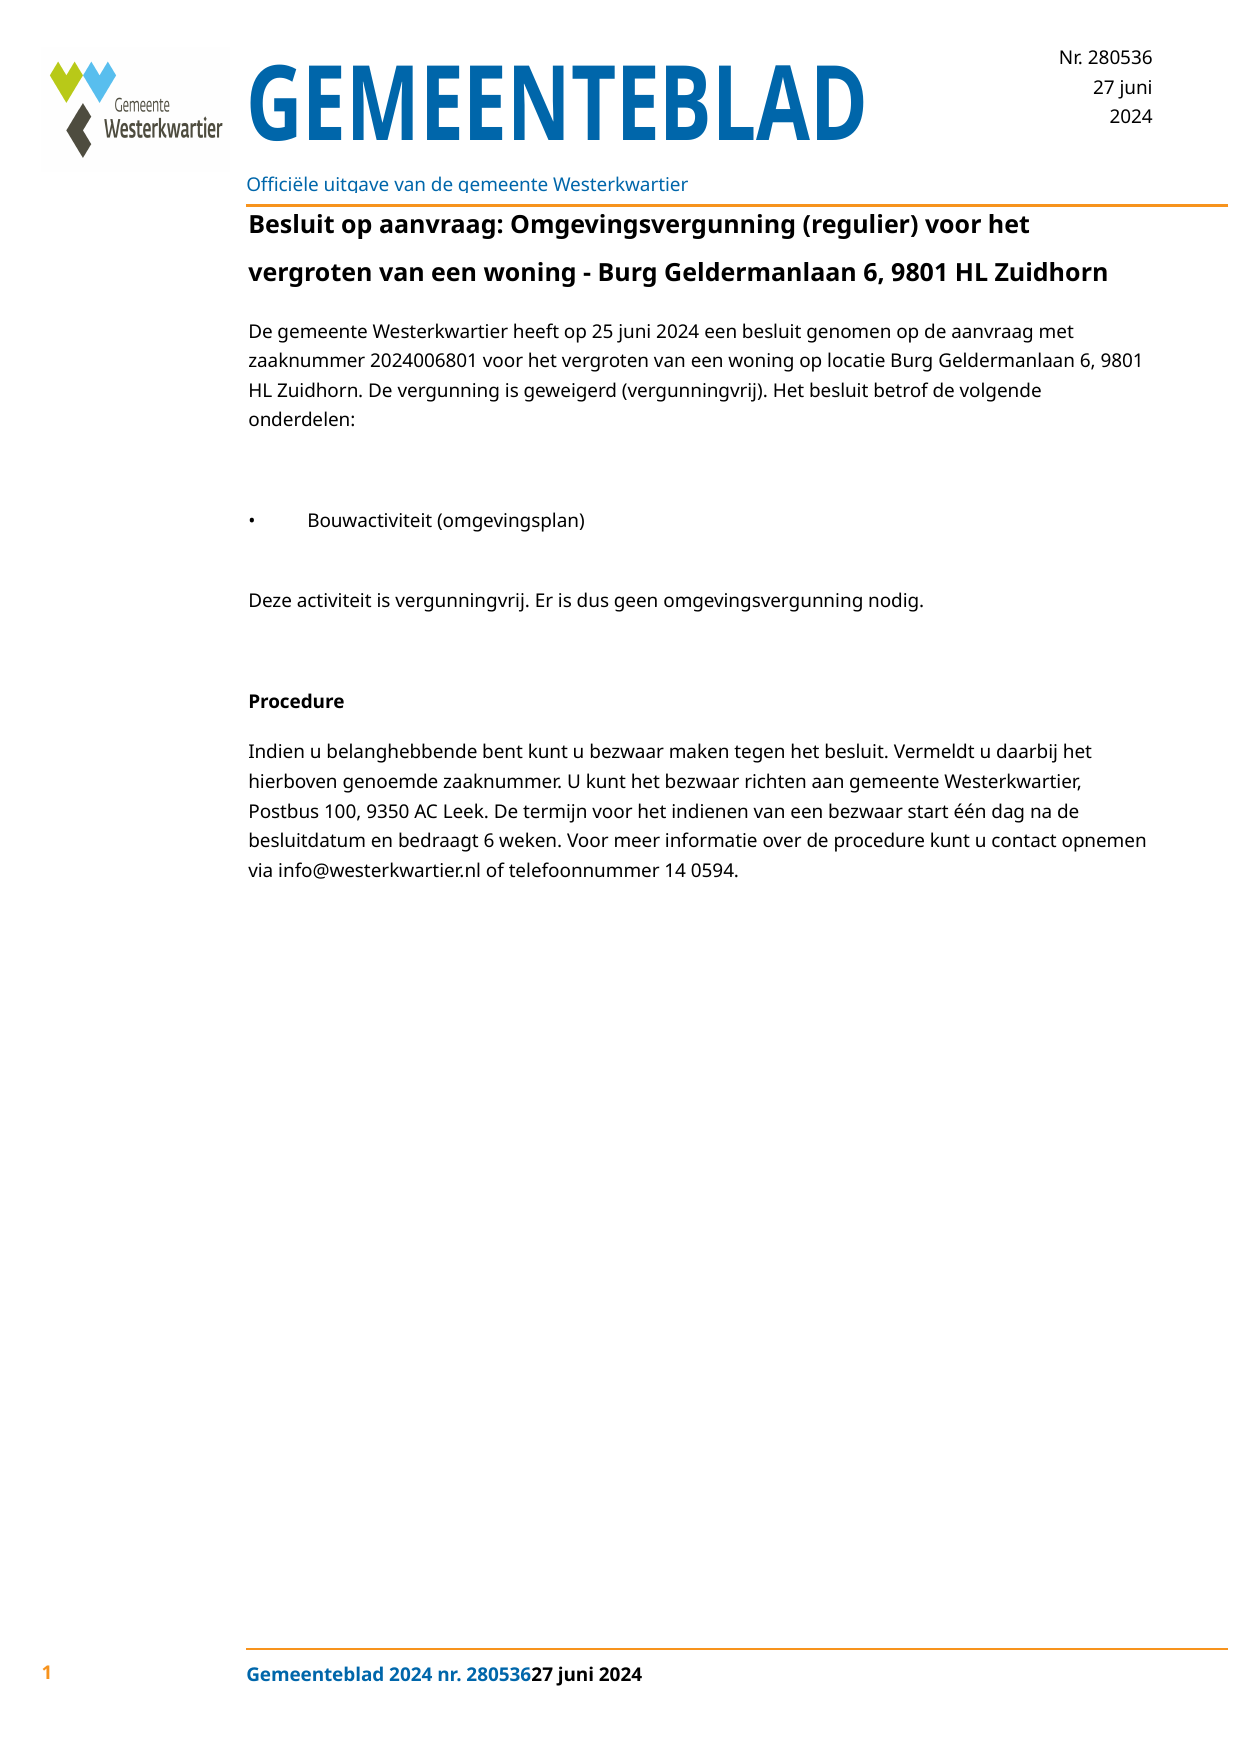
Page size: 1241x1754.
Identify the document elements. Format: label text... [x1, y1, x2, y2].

text Besluit op aanvraag: Omgevingsvergunning (regulier) voor het vergroten van een woning - Burg Geldermanlaan 6, 9801 HL Zuidhorn [248, 207, 1152, 288]
picture [41, 47, 231, 172]
text De gemeente Westerkwartier heeft op 25 juni 2024 een besluit genomen op de aanvraag met zaaknummer 2024006801 voor het vergroten van een woning op locatie Burg Geldermanlaan 6, 9801 HL Zuidhorn. De vergunning is geweigerd (vergunningvrij). Het besluit betrof de volgende onderdelen: [248, 318, 1152, 432]
text Deze activiteit is vergunningvrij. Er is dus geen omgevingsvergunning nodig. [248, 587, 1152, 613]
text Procedure [248, 688, 1152, 714]
list Bouwactiviteit (omgevingsplan) [248, 507, 1152, 533]
text Indien u belanghebbende bent kunt u bezwaar maken tegen het besluit. Vermeldt u daarbij het hierboven genoemde zaaknummer. U kunt het bezwaar richten aan gemeente Westerkwartier, Postbus 100, 9350 AC Leek. De termijn voor het indienen van een bezwaar start één dag na de besluitdatum en bedraagt 6 weken. Voor meer informatie over de procedure kunt u contact opnemen via info@westerkwartier.nl of telefoonnummer 14 0594. [248, 739, 1152, 883]
